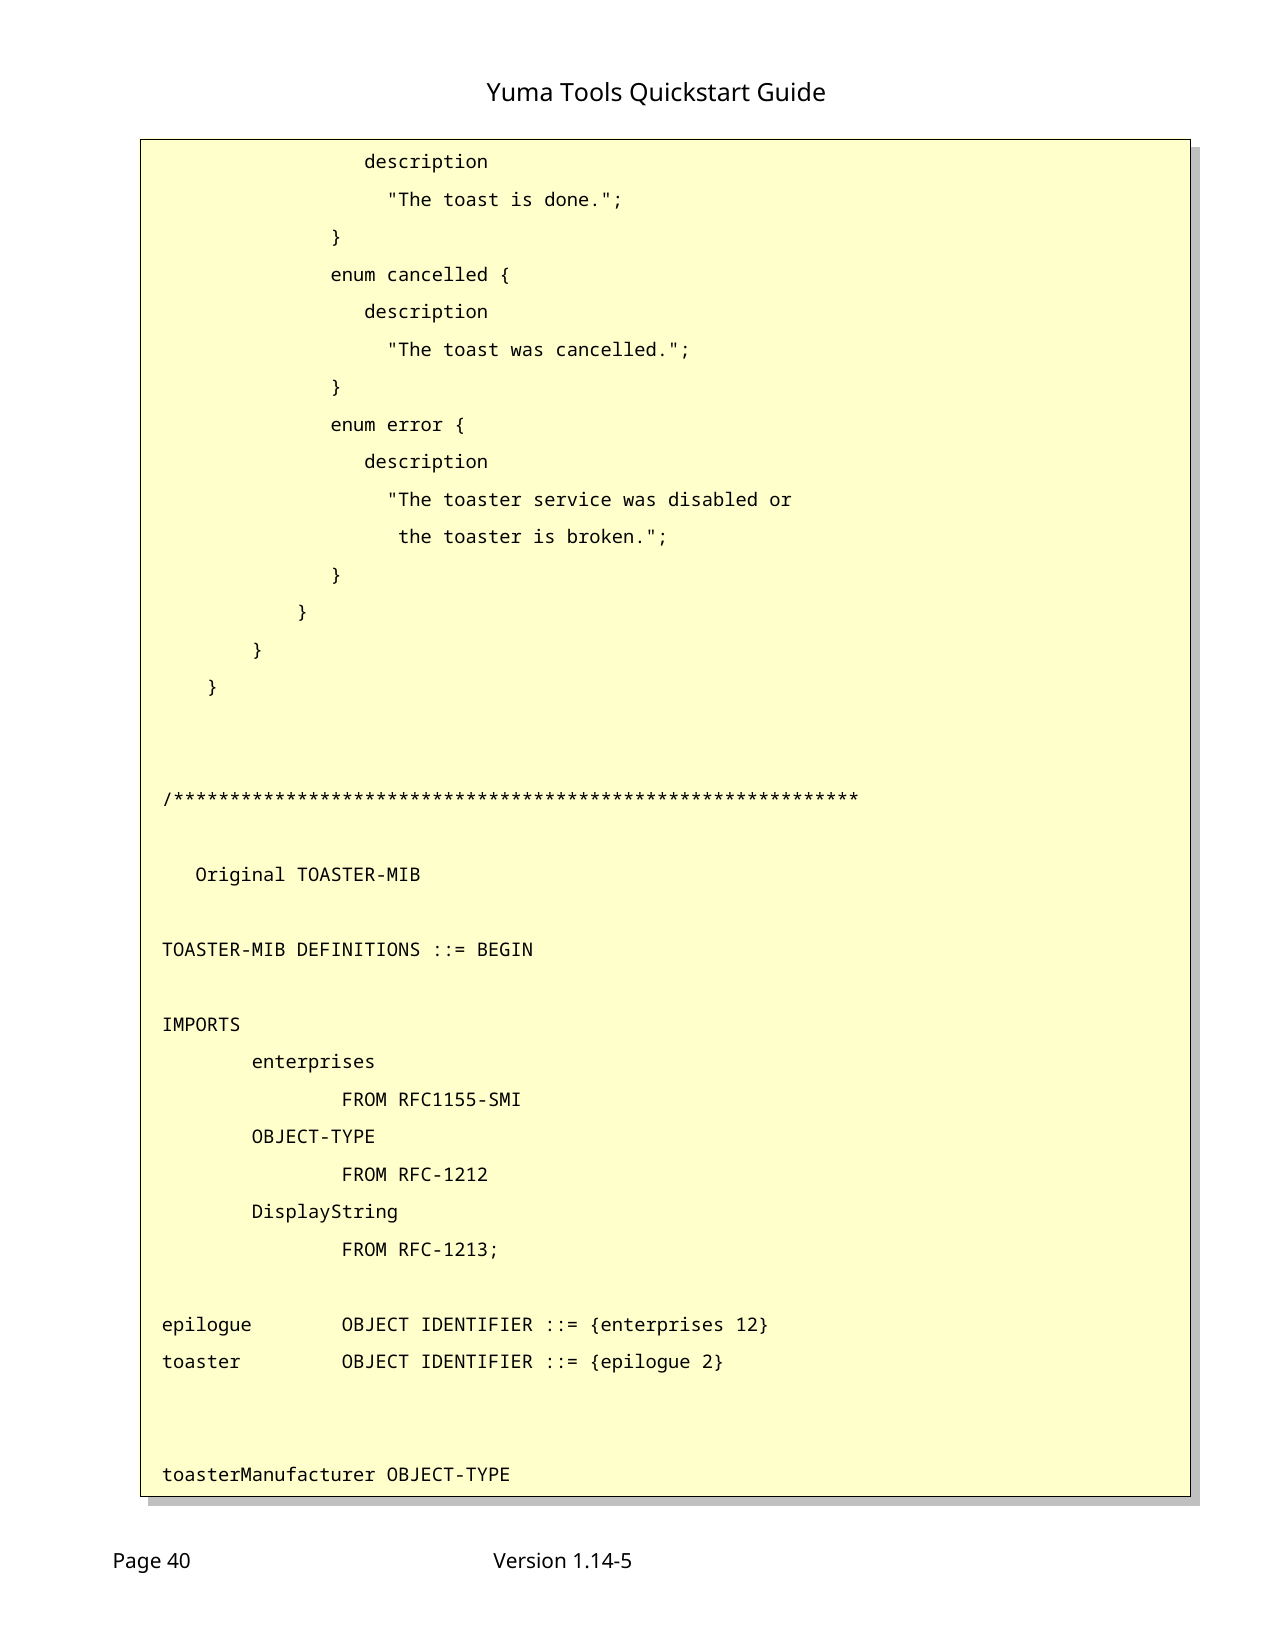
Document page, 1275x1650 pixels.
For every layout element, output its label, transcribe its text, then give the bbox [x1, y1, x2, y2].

text "The toast was cancelled."; [141, 326, 1190, 362]
text } [141, 363, 1190, 399]
text DisplayString [141, 1188, 1190, 1224]
text toaster OBJECT IDENTIFIER ::= {epilogue 2} [141, 1338, 1190, 1374]
text description [141, 438, 1190, 474]
text enum error { [141, 401, 1190, 437]
text epilogue OBJECT IDENTIFIER ::= {enterprises 12} [141, 1301, 1190, 1337]
text } [141, 551, 1190, 587]
text "The toast is done."; [141, 176, 1190, 212]
text /************************************************************* [141, 776, 1190, 812]
text enum cancelled { [141, 251, 1190, 287]
text toasterManufacturer OBJECT-TYPE [141, 1451, 1190, 1496]
text description [141, 288, 1190, 324]
text description [141, 140, 1190, 174]
text FROM RFC-1212 [141, 1151, 1190, 1187]
text the toaster is broken."; [141, 513, 1190, 549]
text IMPORTS [141, 1001, 1190, 1037]
text } [141, 626, 1190, 662]
text "The toaster service was disabled or [141, 476, 1190, 512]
text enterprises [141, 1038, 1190, 1074]
text } [141, 213, 1190, 249]
text FROM RFC-1213; [141, 1226, 1190, 1262]
text FROM RFC1155-SMI [141, 1076, 1190, 1112]
text } [141, 663, 1190, 699]
text OBJECT-TYPE [141, 1113, 1190, 1149]
text TOASTER-MIB DEFINITIONS ::= BEGIN [141, 926, 1190, 962]
text Original TOASTER-MIB [141, 851, 1190, 887]
text } [141, 588, 1190, 624]
